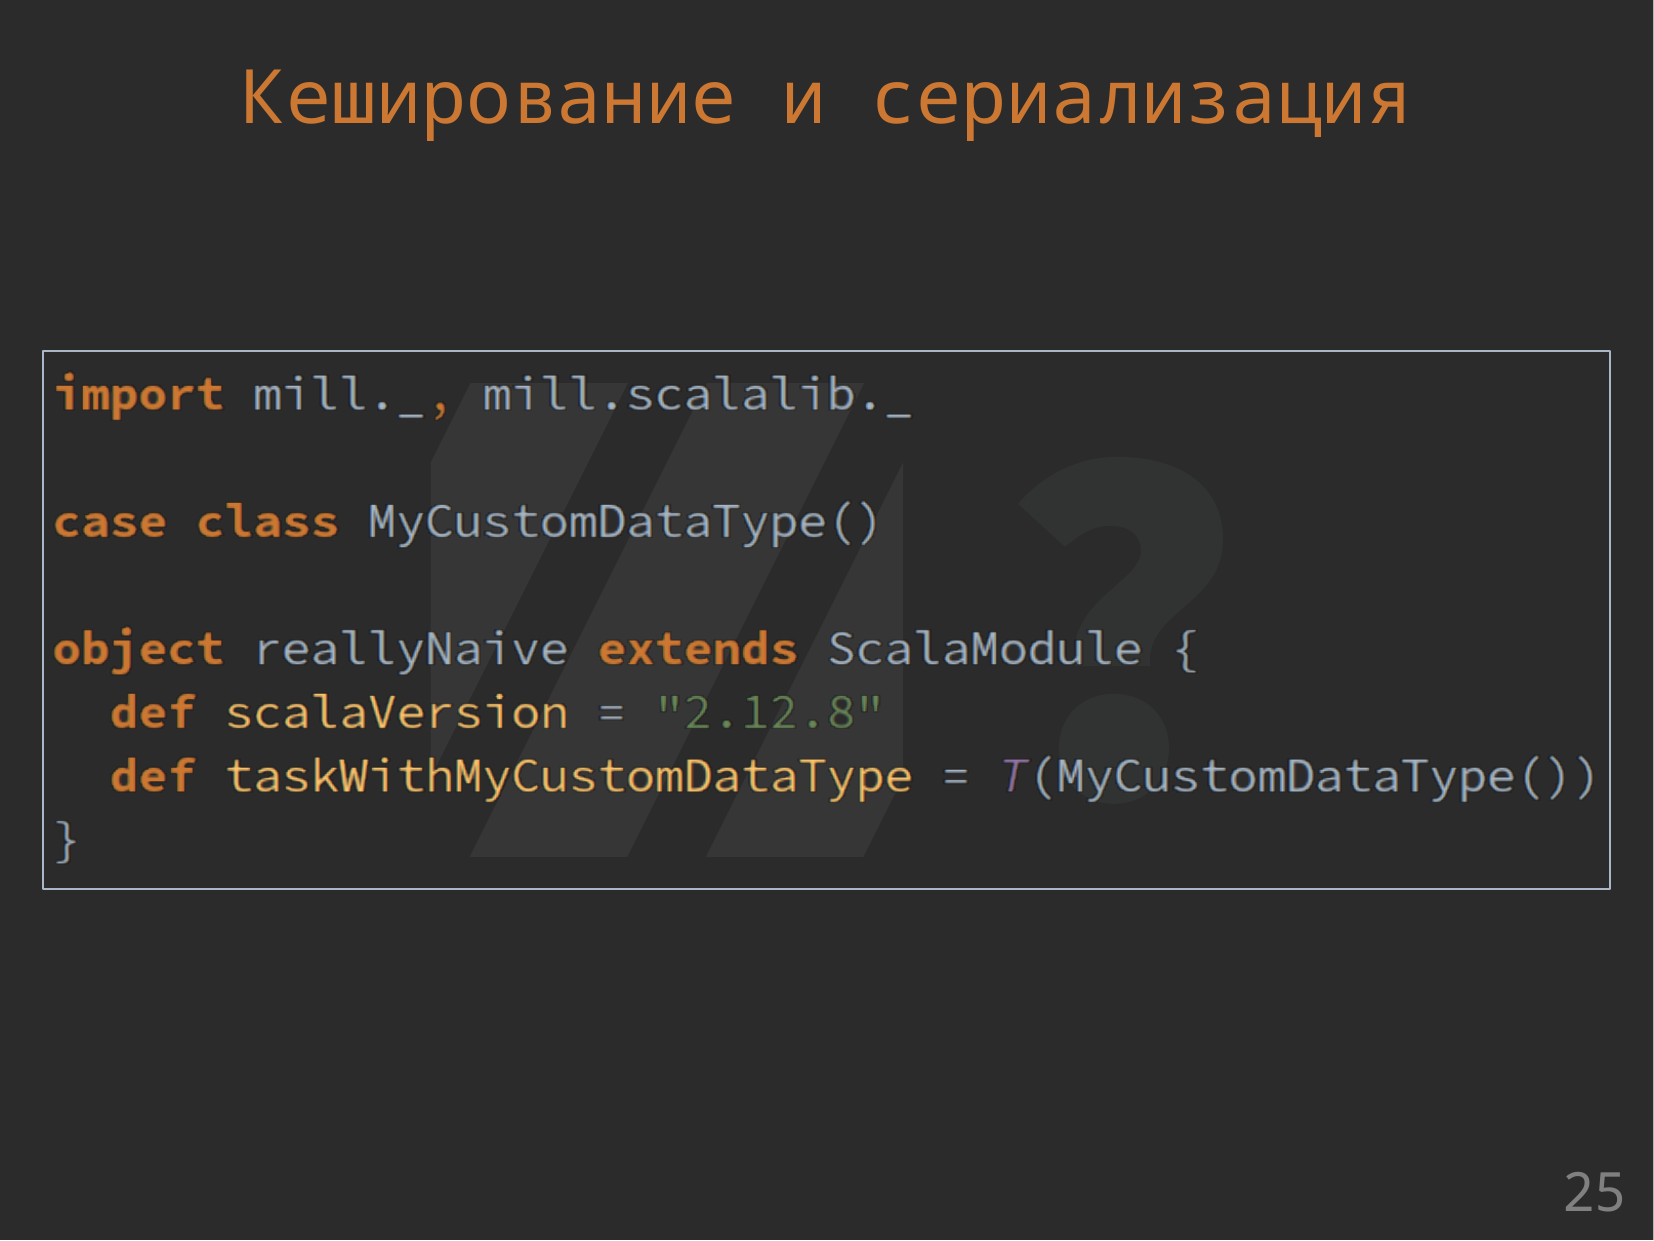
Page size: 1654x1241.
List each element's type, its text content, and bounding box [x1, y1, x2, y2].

text_box 25 [1287, 1145, 1642, 1229]
text_box Кеширование и сериализация [23, 35, 1630, 145]
picture [44, 351, 1610, 889]
